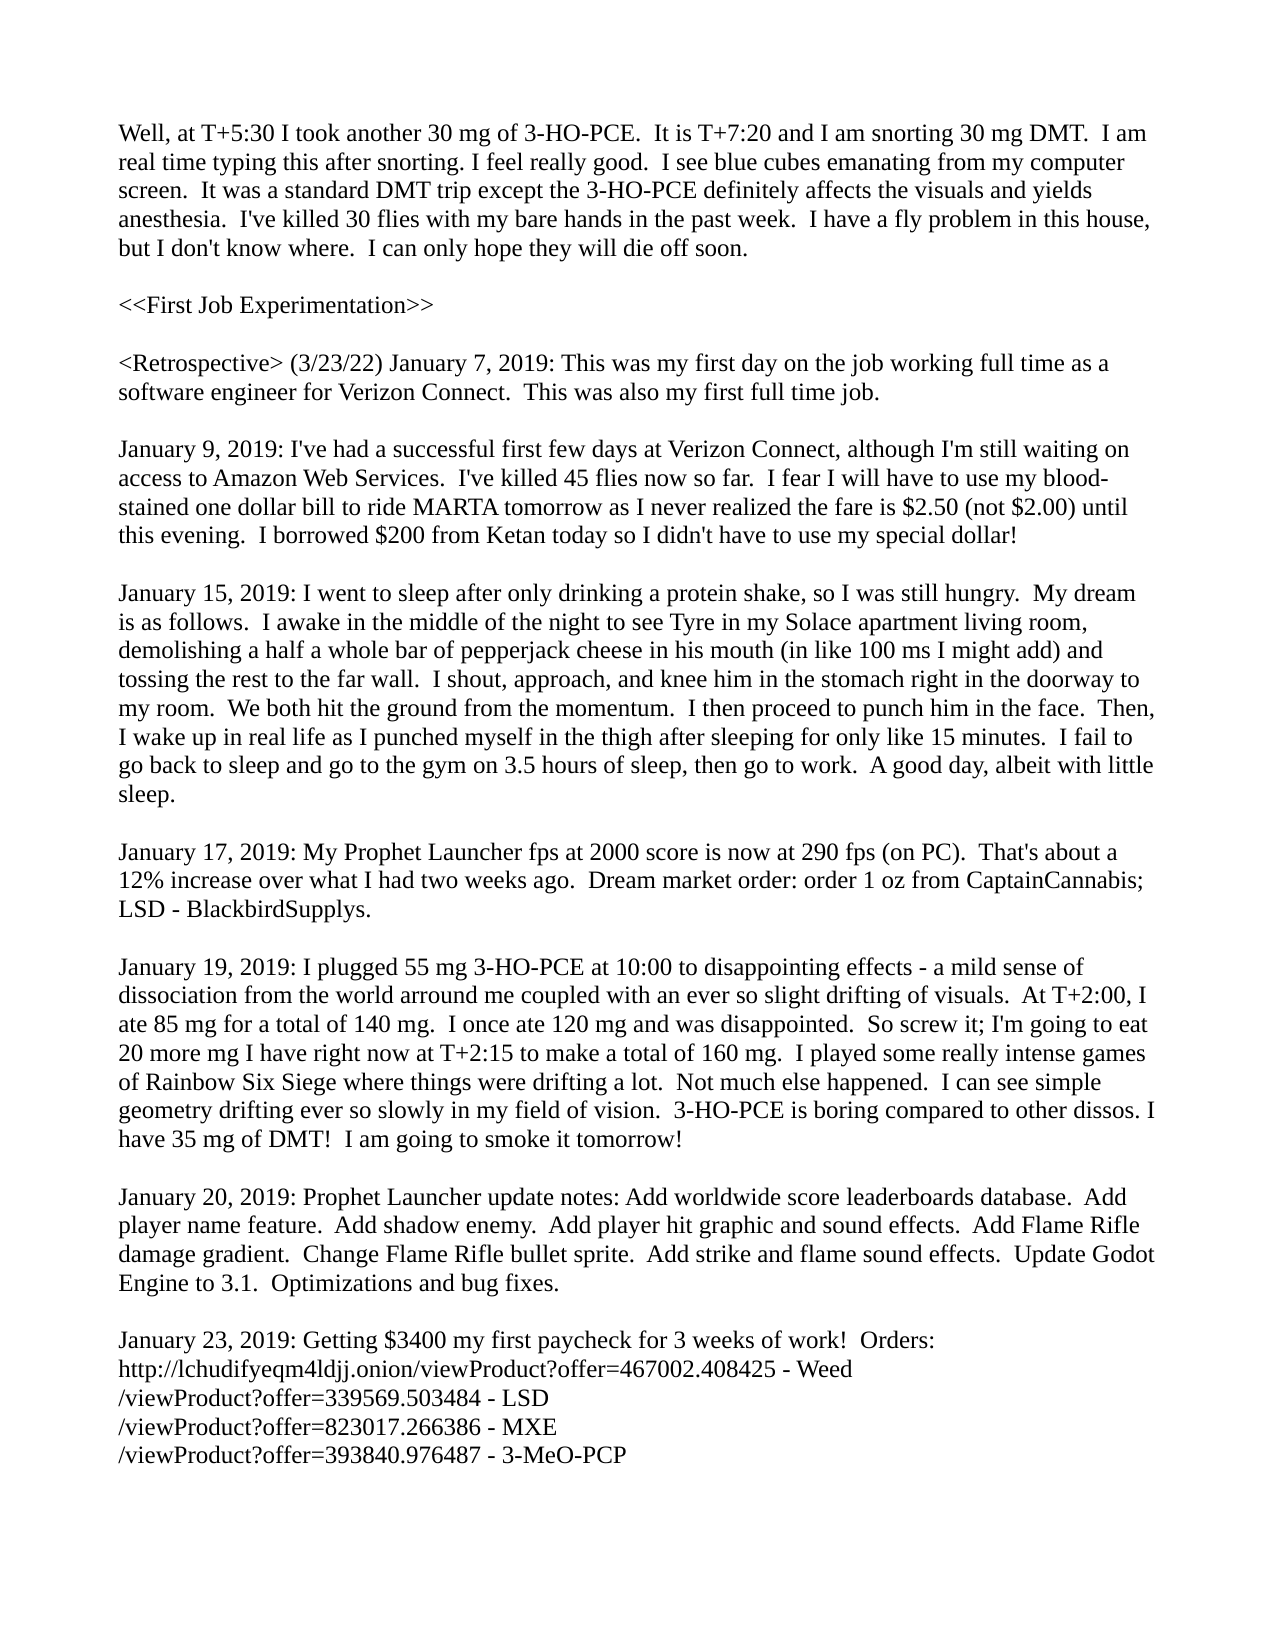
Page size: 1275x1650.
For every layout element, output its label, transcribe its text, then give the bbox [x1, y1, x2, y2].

text <Retrospective> (3/23/22) January 7, 2019: This was my first day on the job working full time as a software engineer for Verizon Connect. This was also my first full time job. [118, 348, 1157, 406]
text Well, at T+5:30 I took another 30 mg of 3-HO-PCE. It is T+7:20 and I am snorting 30 mg DMT. I am real time typing this after snorting. I feel really good. I see blue cubes emanating from my computer screen. It was a standard DMT trip except the 3-HO-PCE definitely affects the visuals and yields anesthesia. I've killed 30 flies with my bare hands in the past week. I have a fly problem in this house, but I don't know where. I can only hope they will die off soon. [118, 118, 1157, 262]
text /viewProduct?offer=393840.976487 - 3-MeO-PCP [118, 1441, 1157, 1469]
text /viewProduct?offer=339569.503484 - LSD [118, 1383, 1157, 1412]
text January 20, 2019: Prophet Launcher update notes: Add worldwide score leaderboards database. Add player name feature. Add shadow enemy. Add player hit graphic and sound effects. Add Flame Rifle damage gradient. Change Flame Rifle bullet sprite. Add strike and flame sound effects. Update Godot Engine to 3.1. Optimizations and bug fixes. [118, 1182, 1157, 1297]
text January 17, 2019: My Prophet Launcher fps at 2000 score is now at 290 fps (on PC). That's about a 12% increase over what I had two weeks ago. Dream market order: order 1 oz from CaptainCannabis; LSD - BlackbirdSupplys. [118, 837, 1157, 923]
text http://lchudifyeqm4ldjj.onion/viewProduct?offer=467002.408425 - Weed [118, 1354, 1157, 1383]
text /viewProduct?offer=823017.266386 - MXE [118, 1412, 1157, 1441]
text January 15, 2019: I went to sleep after only drinking a protein shake, so I was still hungry. My dream is as follows. I awake in the middle of the night to see Tyre in my Solace apartment living room, demolishing a half a whole bar of pepperjack cheese in his mouth (in like 100 ms I might add) and tossing the rest to the far wall. I shout, approach, and knee him in the stomach right in the doorway to my room. We both hit the ground from the momentum. I then proceed to punch him in the face. Then, I wake up in real life as I punched myself in the thigh after sleeping for only like 15 minutes. I fail to go back to sleep and go to the gym on 3.5 hours of sleep, then go to work. A good day, albeit with little sleep. [118, 578, 1157, 808]
text January 19, 2019: I plugged 55 mg 3-HO-PCE at 10:00 to disappointing effects - a mild sense of dissociation from the world arround me coupled with an ever so slight drifting of visuals. At T+2:00, I ate 85 mg for a total of 140 mg. I once ate 120 mg and was disappointed. So screw it; I'm going to eat 20 more mg I have right now at T+2:15 to make a total of 160 mg. I played some really intense games of Rainbow Six Siege where things were drifting a lot. Not much else happened. I can see simple geometry drifting ever so slowly in my field of vision. 3-HO-PCE is boring compared to other dissos. I have 35 mg of DMT! I am going to smoke it tomorrow! [118, 952, 1157, 1153]
text January 9, 2019: I've had a successful first few days at Verizon Connect, although I'm still waiting on access to Amazon Web Services. I've killed 45 flies now so far. I fear I will have to use my blood-stained one dollar bill to ride MARTA tomorrow as I never realized the fare is $2.50 (not $2.00) until this evening. I borrowed $200 from Ketan today so I didn't have to use my special dollar! [118, 434, 1157, 549]
text January 23, 2019: Getting $3400 my first paycheck for 3 weeks of work! Orders: [118, 1326, 1157, 1354]
text <<First Job Experimentation>> [118, 291, 1157, 319]
